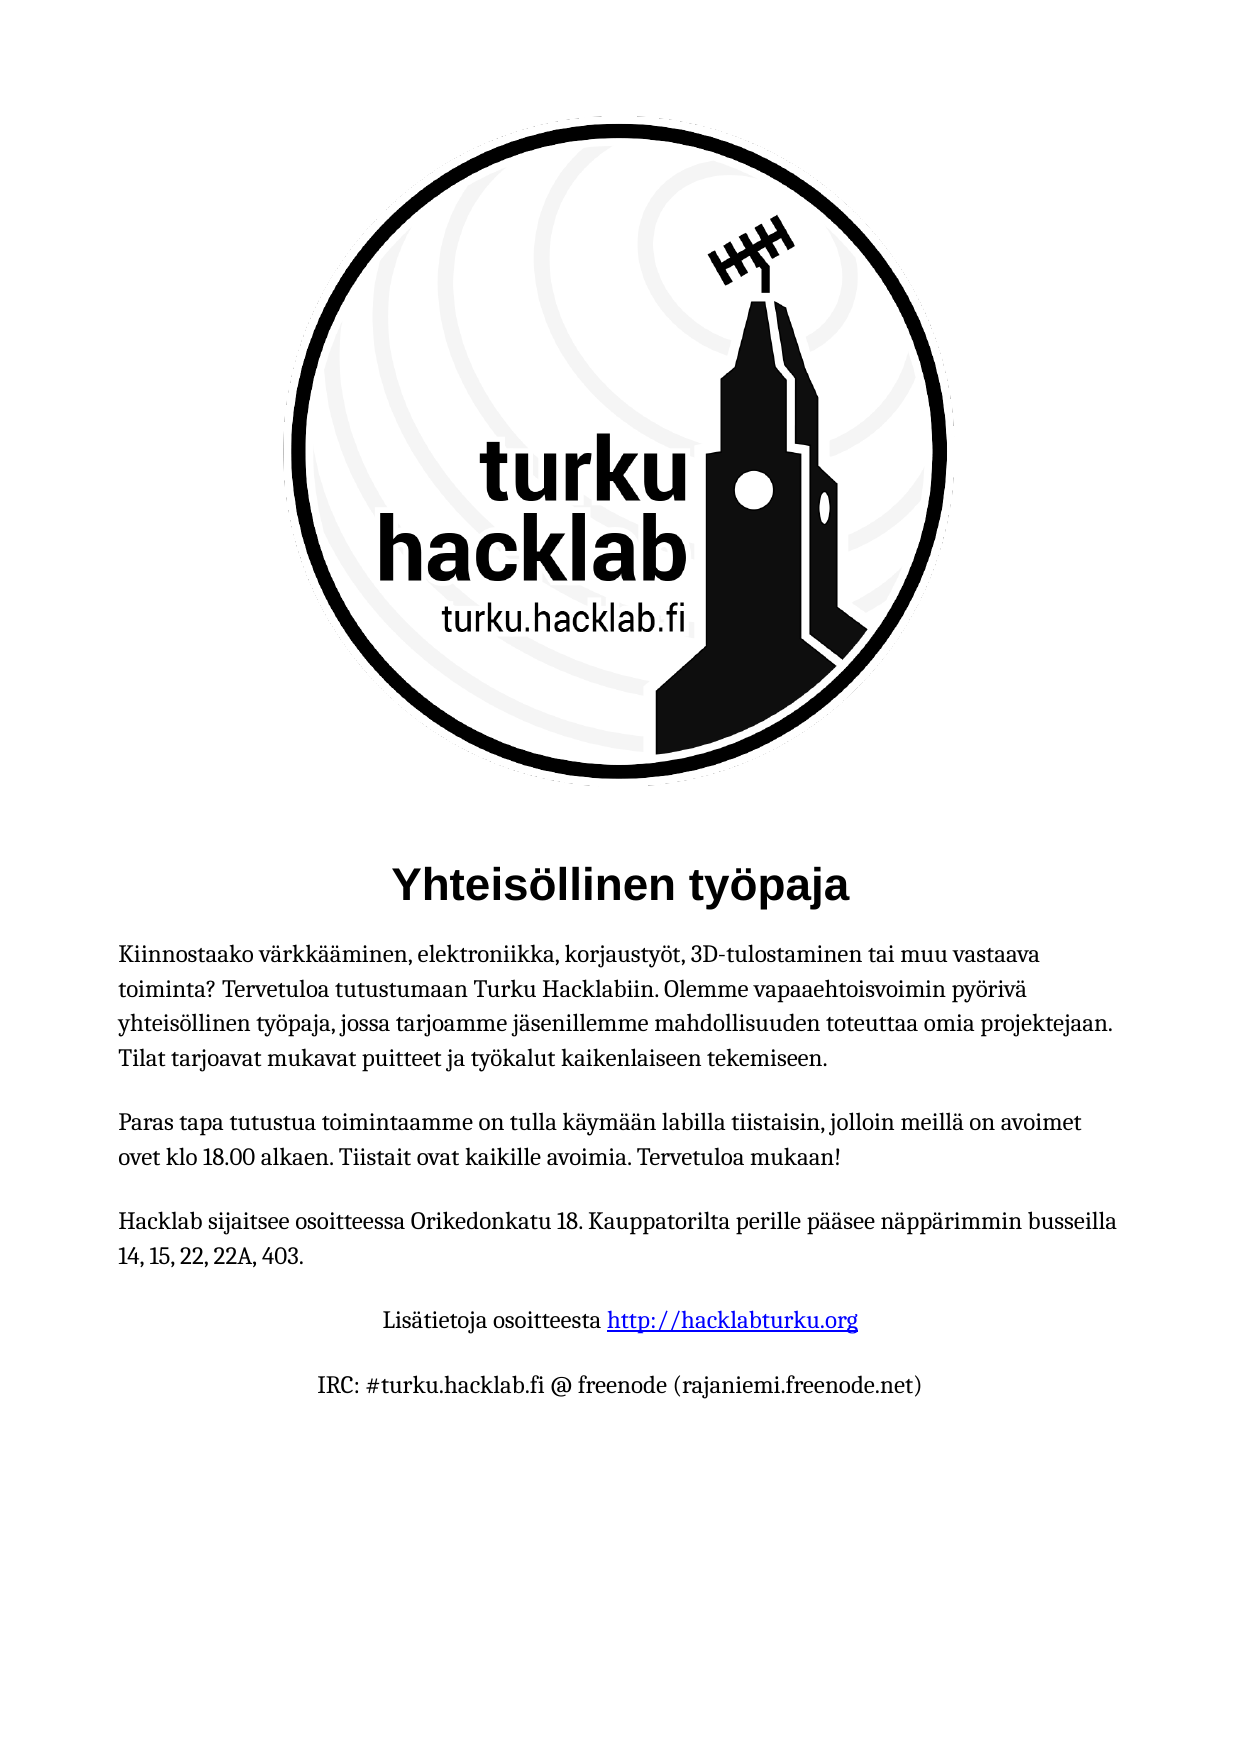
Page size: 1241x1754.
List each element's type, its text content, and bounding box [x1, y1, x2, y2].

text Lisätietoja osoitteesta http://hacklabturku.org [118, 1306, 1122, 1335]
text Kiinnostaako värkkääminen, elektroniikka, korjaustyöt, 3D-tulostaminen tai muu vastaava toiminta? Tervetuloa tutustumaan Turku Hacklabiin. Olemme vapaaehtoisvoimin pyörivä yhteisöllinen työpaja, jossa tarjoamme jäsenillemme mahdollisuuden toteuttaa omia projektejaan. Tilat tarjoavat mukavat puitteet ja työkalut kaikenlaiseen tekemiseen. [118, 940, 1122, 1072]
text Hacklab sijaitsee osoitteessa Orikedonkatu 18. Kauppatorilta perille pääsee näppärimmin busseilla 14, 15, 22, 22A, 403. [118, 1207, 1122, 1270]
subtitle Yhteisöllinen työpaja [118, 858, 1122, 910]
picture [268, 91, 980, 804]
text Paras tapa tutustua toimintaamme on tulla käymään labilla tiistaisin, jolloin meillä on avoimet ovet klo 18.00 alkaen. Tiistait ovat kaikille avoimia. Tervetuloa mukaan! [118, 1108, 1122, 1171]
text IRC: #turku.hacklab.fi @ freenode (rajaniemi.freenode.net) [118, 1371, 1122, 1399]
